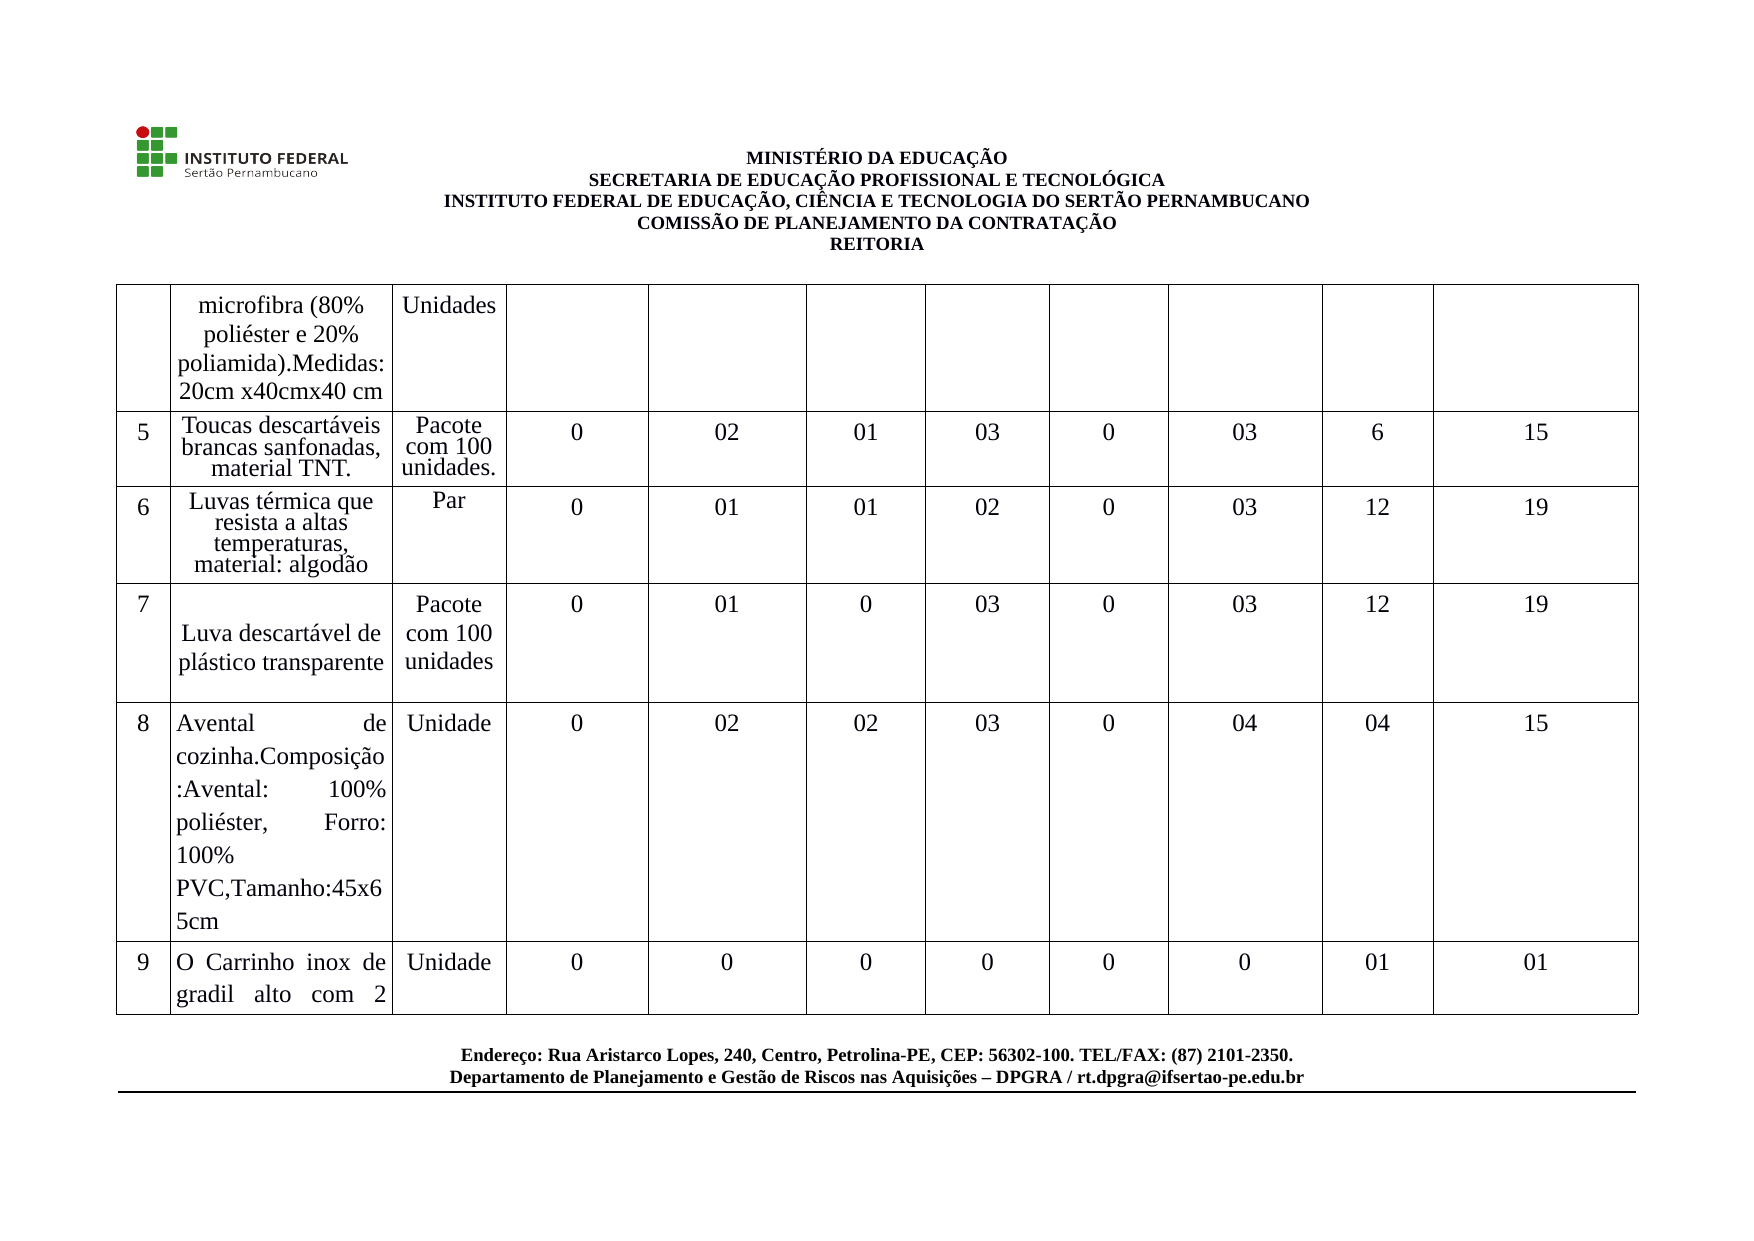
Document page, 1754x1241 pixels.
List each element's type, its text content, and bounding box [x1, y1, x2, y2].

table_cell 02 [926, 487, 1049, 583]
table_cell 04 [1323, 703, 1433, 941]
table_cell 0 [1050, 703, 1168, 941]
table_cell [926, 285, 1049, 411]
table_cell 03 [926, 703, 1049, 941]
table_cell 6 [117, 487, 170, 583]
table_cell 15 [1434, 703, 1638, 941]
table_cell 01 [649, 584, 806, 702]
table_cell 19 [1434, 487, 1638, 583]
table_cell 0 [1050, 942, 1168, 1014]
table_cell 01 [1434, 942, 1638, 1014]
table_cell Par [393, 487, 506, 583]
table_cell [117, 285, 170, 411]
table_cell 15 [1434, 412, 1638, 486]
table_cell 19 [1434, 584, 1638, 702]
table_cell 8 [117, 703, 170, 941]
table_cell Toucas descartáveis brancas sanfonadas, material TNT. [171, 412, 392, 486]
table_cell 0 [507, 412, 648, 486]
table_cell 0 [507, 487, 648, 583]
picture [136, 126, 349, 177]
table_cell [1050, 285, 1168, 411]
table_cell [807, 285, 925, 411]
table_cell 01 [1323, 942, 1433, 1014]
table_cell 12 [1323, 487, 1433, 583]
table_cell 0 [1169, 942, 1322, 1014]
table_cell Pacote com 100 unidades. [393, 412, 506, 486]
table_cell 9 [117, 942, 170, 1014]
table_cell 03 [1169, 584, 1322, 702]
table_cell 7 [117, 584, 170, 702]
table_cell 03 [1169, 487, 1322, 583]
table_cell 6 [1323, 412, 1433, 486]
table_cell microfibra (80% poliéster e 20% poliamida).Medidas:20cm x40cmx40 cm [171, 285, 392, 411]
table_cell [1169, 285, 1322, 411]
table_cell 0 [507, 942, 648, 1014]
table_cell Avental de cozinha.Composição:Avental: 100% poliéster, Forro: 100% PVC,Tamanho:45x65cm [171, 703, 392, 941]
table_cell 03 [1169, 412, 1322, 486]
table_cell 12 [1323, 584, 1433, 702]
table_cell Unidades [393, 285, 506, 411]
table_cell Unidade [393, 942, 506, 1014]
table_cell 0 [1050, 584, 1168, 702]
table_cell 03 [926, 412, 1049, 486]
table_cell Luvas térmica que resista a altas temperaturas, material: algodão [171, 487, 392, 583]
table_cell 0 [926, 942, 1049, 1014]
table_cell 03 [926, 584, 1049, 702]
table_cell 02 [649, 703, 806, 941]
table_cell 0 [649, 942, 806, 1014]
table_cell 0 [1050, 412, 1168, 486]
table_cell Pacote com 100 unidades [393, 584, 506, 702]
table_cell 0 [807, 942, 925, 1014]
table_cell 0 [507, 584, 648, 702]
table_cell 0 [807, 584, 925, 702]
table_cell 01 [649, 487, 806, 583]
table_cell 0 [507, 703, 648, 941]
table_cell Luva descartável de plástico transparente [171, 584, 392, 702]
table_cell O Carrinho inox de gradil alto com 2 [171, 942, 392, 1014]
table_cell [507, 285, 648, 411]
table_cell Unidade [393, 703, 506, 941]
table_cell 0 [1050, 487, 1168, 583]
table_cell 04 [1169, 703, 1322, 941]
table_cell [649, 285, 806, 411]
table_cell 01 [807, 487, 925, 583]
table_cell [1434, 285, 1638, 411]
table_cell 02 [649, 412, 806, 486]
table_cell 01 [807, 412, 925, 486]
table_cell [1323, 285, 1433, 411]
table_cell 02 [807, 703, 925, 941]
table_cell 5 [117, 412, 170, 486]
